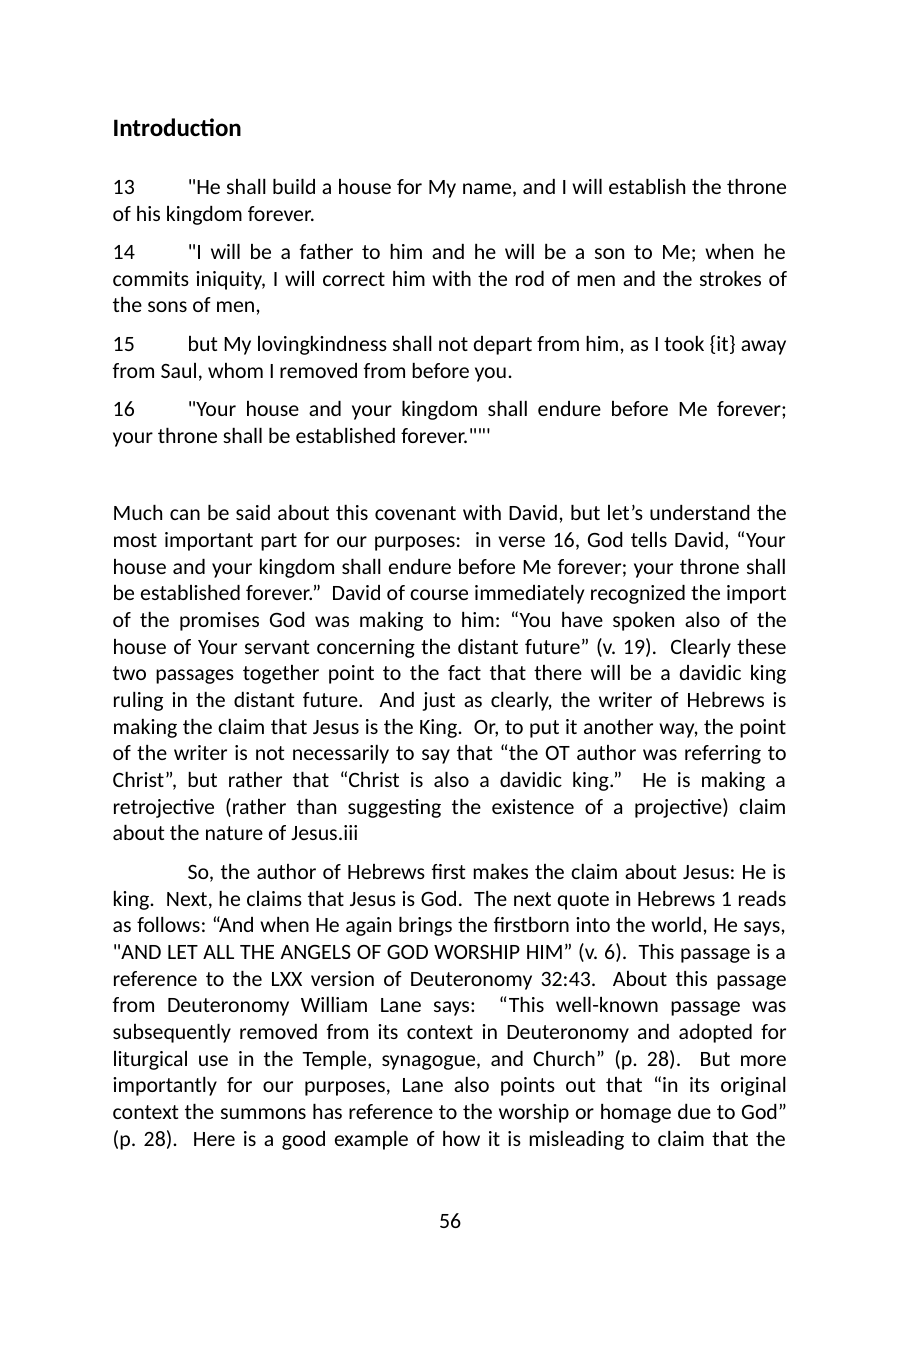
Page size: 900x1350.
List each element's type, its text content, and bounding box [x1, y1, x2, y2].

text Much can be said about this covenant with David, but let’s understand the most important part for our purposes: in verse 16, God tells David, “Your house and your kingdom shall endure before Me forever; your throne shall be established forever.” David of course immediately recognized the import of the promises God was making to him: “You have spoken also of the house of Your servant concerning the distant future” (v. 19). Clearly these two passages together point to the fact that there will be a davidic king ruling in the distant future. And just as clearly, the writer of Hebrews is making the claim that Jesus is the King. Or, to put it another way, the point of the writer is not necessarily to say that “the OT author was referring to Christ”, but rather that “Christ is also a davidic king.” He is making a retrojective (rather than suggesting the existence of a projective) claim about the nature of Jesus.iii [112, 499, 787, 846]
text 15 but My lovingkindness shall not depart from him, as I took {it} away from Saul, whom I removed from before you. [112, 330, 787, 384]
text 14 "I will be a father to him and he will be a son to Me; when he commits iniquity, I will correct him with the rod of men and the strokes of the sons of men, [112, 238, 787, 318]
text So, the author of Hebrews first makes the claim about Jesus: He is king. Next, he claims that Jesus is God. The next quote in Hebrews 1 reads as follows: “And when He again brings the firstborn into the world, He says, "AND LET ALL THE ANGELS OF GOD WORSHIP HIM” (v. 6). This passage is a reference to the LXX version of Deuteronomy 32:43. About this passage from Deuteronomy William Lane says: “This well-known passage was subsequently removed from its context in Deuteronomy and adopted for liturgical use in the Temple, synagogue, and Church” (p. 28). But more importantly for our purposes, Lane also points out that “in its original context the summons has reference to the worship or homage due to God” (p. 28). Here is a good example of how it is misleading to claim that the [112, 858, 787, 1152]
text 13 "He shall build a house for My name, and I will establish the throne of his kingdom forever. [112, 173, 787, 226]
text 16 "Your house and your kingdom shall endure before Me forever; your throne shall be established forever.""' [112, 396, 787, 449]
